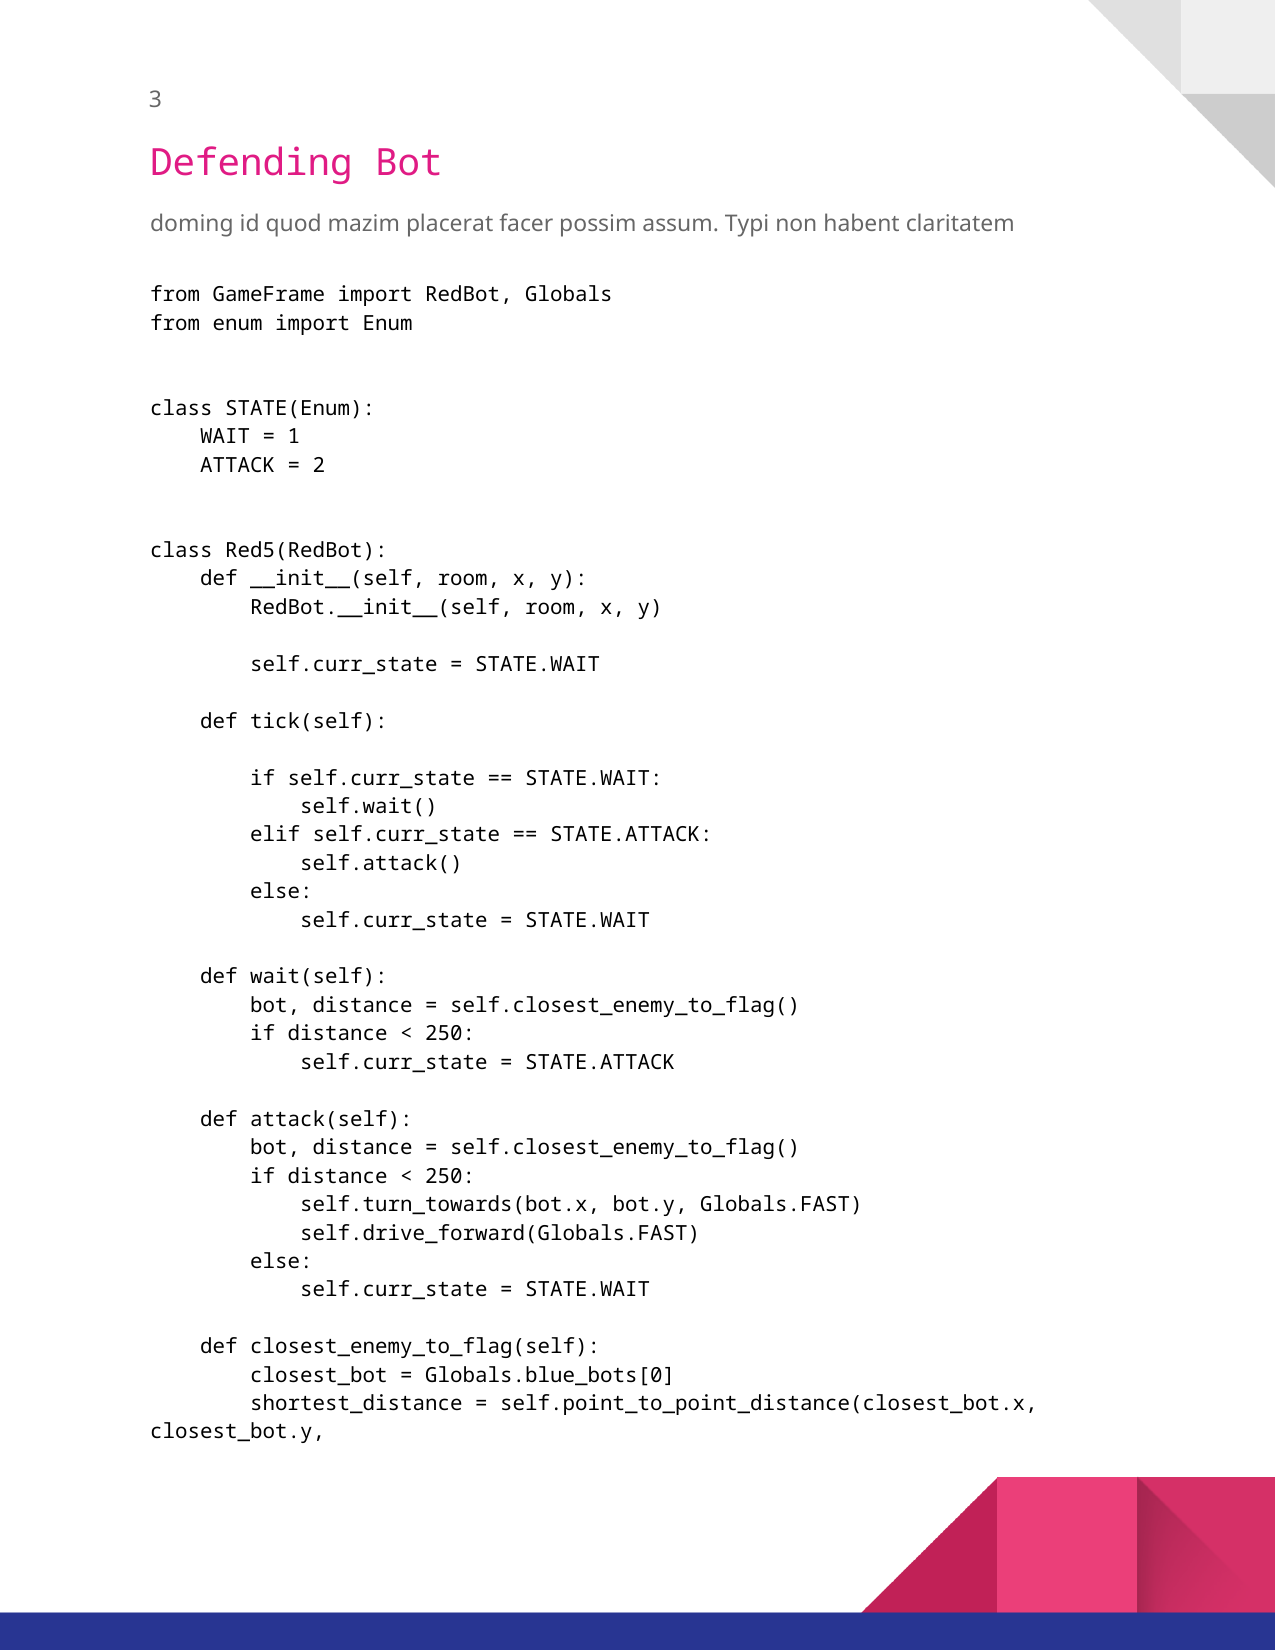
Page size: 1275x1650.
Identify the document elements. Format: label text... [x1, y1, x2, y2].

text def attack(self): [150, 1104, 1125, 1132]
text class Red5(RedBot): [150, 535, 1125, 563]
picture [1087, 0, 1275, 188]
text if distance < 250: [150, 1161, 1125, 1189]
text class STATE(Enum): [150, 393, 1125, 421]
text doming id quod mazim placerat facer possim assum. Typi non habent claritatem [150, 207, 1125, 238]
text else: [150, 876, 1125, 905]
text RedBot.__init__(self, room, x, y) [150, 592, 1125, 620]
text if distance < 250: [150, 1018, 1125, 1047]
text ATTACK = 2 [150, 450, 1125, 478]
text bot, distance = self.closest_enemy_to_flag() [150, 990, 1125, 1018]
text elif self.curr_state == STATE.ATTACK: [150, 819, 1125, 848]
text self.curr_state = STATE.WAIT [150, 1274, 1125, 1303]
text closest_bot = Globals.blue_bots[0] [150, 1360, 1125, 1388]
text def __init__(self, room, x, y): [150, 563, 1125, 592]
text shortest_distance = self.point_to_point_distance(closest_bot.x, closest_bot.y, [150, 1388, 1125, 1445]
text self.curr_state = STATE.WAIT [150, 649, 1125, 677]
text else: [150, 1246, 1125, 1274]
text WAIT = 1 [150, 421, 1125, 450]
text self.drive_forward(Globals.FAST) [150, 1218, 1125, 1246]
text def wait(self): [150, 962, 1125, 990]
text self.attack() [150, 848, 1125, 876]
text self.wait() [150, 791, 1125, 819]
text def closest_enemy_to_flag(self): [150, 1331, 1125, 1360]
text def tick(self): [150, 706, 1125, 734]
text self.turn_towards(bot.x, bot.y, Globals.FAST) [150, 1189, 1125, 1218]
text self.curr_state = STATE.WAIT [150, 905, 1125, 933]
picture [0, 1476, 1275, 1650]
text from enum import Enum [150, 308, 1125, 336]
text self.curr_state = STATE.ATTACK [150, 1047, 1125, 1075]
text if self.curr_state == STATE.WAIT: [150, 763, 1125, 791]
subtitle Defending Bot [150, 135, 1125, 186]
text from GameFrame import RedBot, Globals [150, 279, 1125, 308]
text bot, distance = self.closest_enemy_to_flag() [150, 1132, 1125, 1161]
